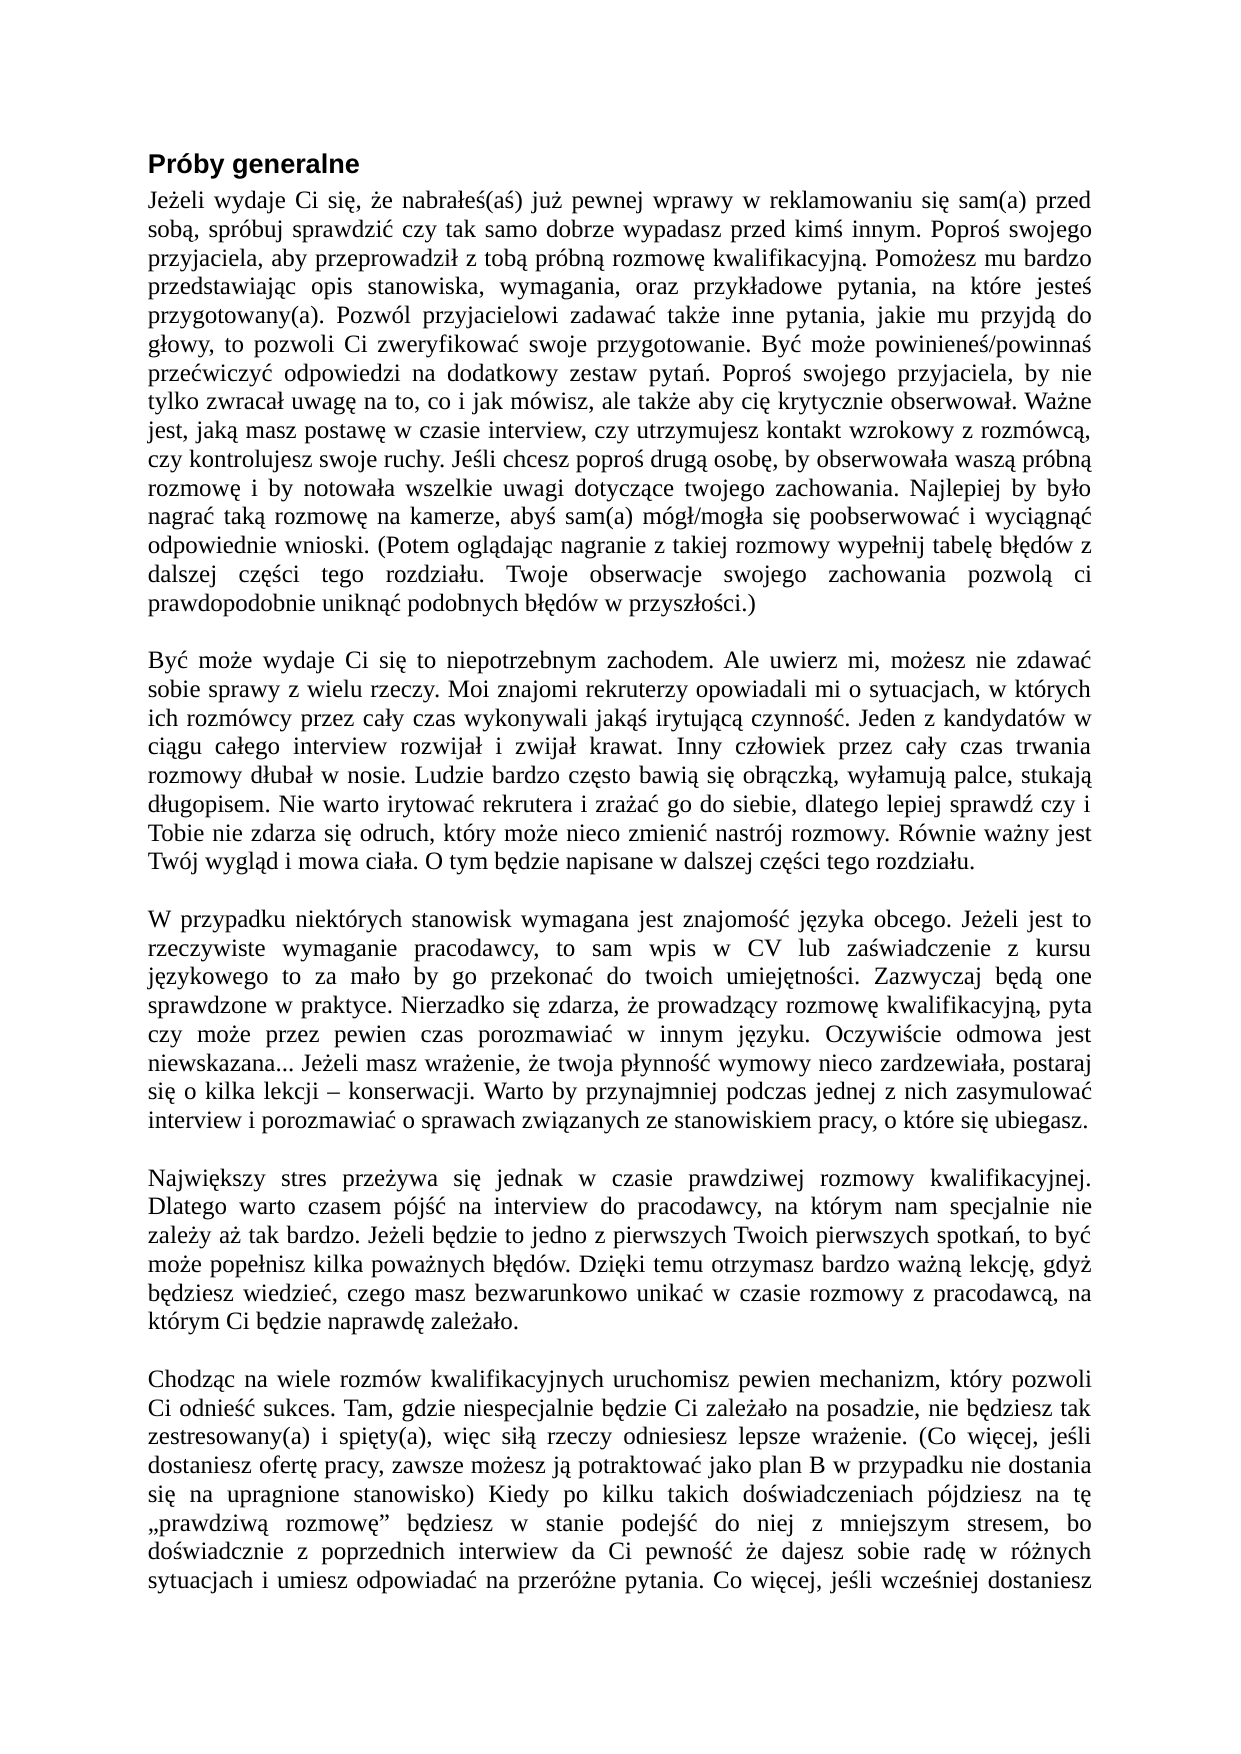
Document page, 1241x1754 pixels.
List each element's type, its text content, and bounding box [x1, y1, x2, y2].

subtitle Próby generalne [148, 148, 1093, 179]
text W przypadku niektórych stanowisk wymagana jest znajomość języka obcego. Jeżeli jest to rzeczywiste wymaganie pracodawcy, to sam wpis w CV lub zaświadczenie z kursu językowego to za mało by go przekonać do twoich umiejętności. Zazwyczaj będą one sprawdzone w praktyce. Nierzadko się zdarza, że prowadzący rozmowę kwalifikacyjną, pyta czy może przez pewien czas porozmawiać w innym języku. Oczywiście odmowa jest niewskazana... Jeżeli masz wrażenie, że twoja płynność wymowy nieco zardzewiała, postaraj się o kilka lekcji – konserwacji. Warto by przynajmniej podczas jednej z nich zasymulować interview i porozmawiać o sprawach związanych ze stanowiskiem pracy, o które się ubiegasz. [148, 904, 1093, 1134]
text Być może wydaje Ci się to niepotrzebnym zachodem. Ale uwierz mi, możesz nie zdawać sobie sprawy z wielu rzeczy. Moi znajomi rekruterzy opowiadali mi o sytuacjach, w których ich rozmówcy przez cały czas wykonywali jakąś irytującą czynność. Jeden z kandydatów w ciągu całego interview rozwijał i zwijał krawat. Inny człowiek przez cały czas trwania rozmowy dłubał w nosie. Ludzie bardzo często bawią się obrączką, wyłamują palce, stukają długopisem. Nie warto irytować rekrutera i zrażać go do siebie, dlatego lepiej sprawdź czy i Tobie nie zdarza się odruch, który może nieco zmienić nastrój rozmowy. Równie ważny jest Twój wygląd i mowa ciała. O tym będzie napisane w dalszej części tego rozdziału. [148, 645, 1093, 875]
text Największy stres przeżywa się jednak w czasie prawdziwej rozmowy kwalifikacyjnej. Dlatego warto czasem pójść na interview do pracodawcy, na którym nam specjalnie nie zależy aż tak bardzo. Jeżeli będzie to jedno z pierwszych Twoich pierwszych spotkań, to być może popełnisz kilka poważnych błędów. Dzięki temu otrzymasz bardzo ważną lekcję, gdyż będziesz wiedzieć, czego masz bezwarunkowo unikać w czasie rozmowy z pracodawcą, na którym Ci będzie naprawdę zależało. [148, 1163, 1093, 1335]
text Chodząc na wiele rozmów kwalifikacyjnych uruchomisz pewien mechanizm, który pozwoli Ci odnieść sukces. Tam, gdzie niespecjalnie będzie Ci zależało na posadzie, nie będziesz tak zestresowany(a) i spięty(a), więc siłą rzeczy odniesiesz lepsze wrażenie. (Co więcej, jeśli dostaniesz ofertę pracy, zawsze możesz ją potraktować jako plan B w przypadku nie dostania się na upragnione stanowisko) Kiedy po kilku takich doświadczeniach pójdziesz na tę „prawdziwą rozmowę” będziesz w stanie podejść do niej z mniejszym stresem, bo doświadcznie z poprzednich interwiew da Ci pewność że dajesz sobie radę w różnych sytuacjach i umiesz odpowiadać na przeróżne pytania. Co więcej, jeśli wcześniej dostaniesz [148, 1364, 1093, 1594]
text Jeżeli wydaje Ci się, że nabrałeś(aś) już pewnej wprawy w reklamowaniu się sam(a) przed sobą, spróbuj sprawdzić czy tak samo dobrze wypadasz przed kimś innym. Poproś swojego przyjaciela, aby przeprowadził z tobą próbną rozmowę kwalifikacyjną. Pomożesz mu bardzo przedstawiając opis stanowiska, wymagania, oraz przykładowe pytania, na które jesteś przygotowany(a). Pozwól przyjacielowi zadawać także inne pytania, jakie mu przyjdą do głowy, to pozwoli Ci zweryfikować swoje przygotowanie. Być może powinieneś/powinnaś przećwiczyć odpowiedzi na dodatkowy zestaw pytań. Poproś swojego przyjaciela, by nie tylko zwracał uwagę na to, co i jak mówisz, ale także aby cię krytycznie obserwował. Ważne jest, jaką masz postawę w czasie interview, czy utrzymujesz kontakt wzrokowy z rozmówcą, czy kontrolujesz swoje ruchy. Jeśli chcesz poproś drugą osobę, by obserwowała waszą próbną rozmowę i by notowała wszelkie uwagi dotyczące twojego zachowania. Najlepiej by było nagrać taką rozmowę na kamerze, abyś sam(a) mógł/mogła się poobserwować i wyciągnąć odpowiednie wnioski. (Potem oglądając nagranie z takiej rozmowy wypełnij tabelę błędów z dalszej części tego rozdziału. Twoje obserwacje swojego zachowania pozwolą ci prawdopodobnie uniknąć podobnych błędów w przyszłości.) [148, 185, 1093, 616]
